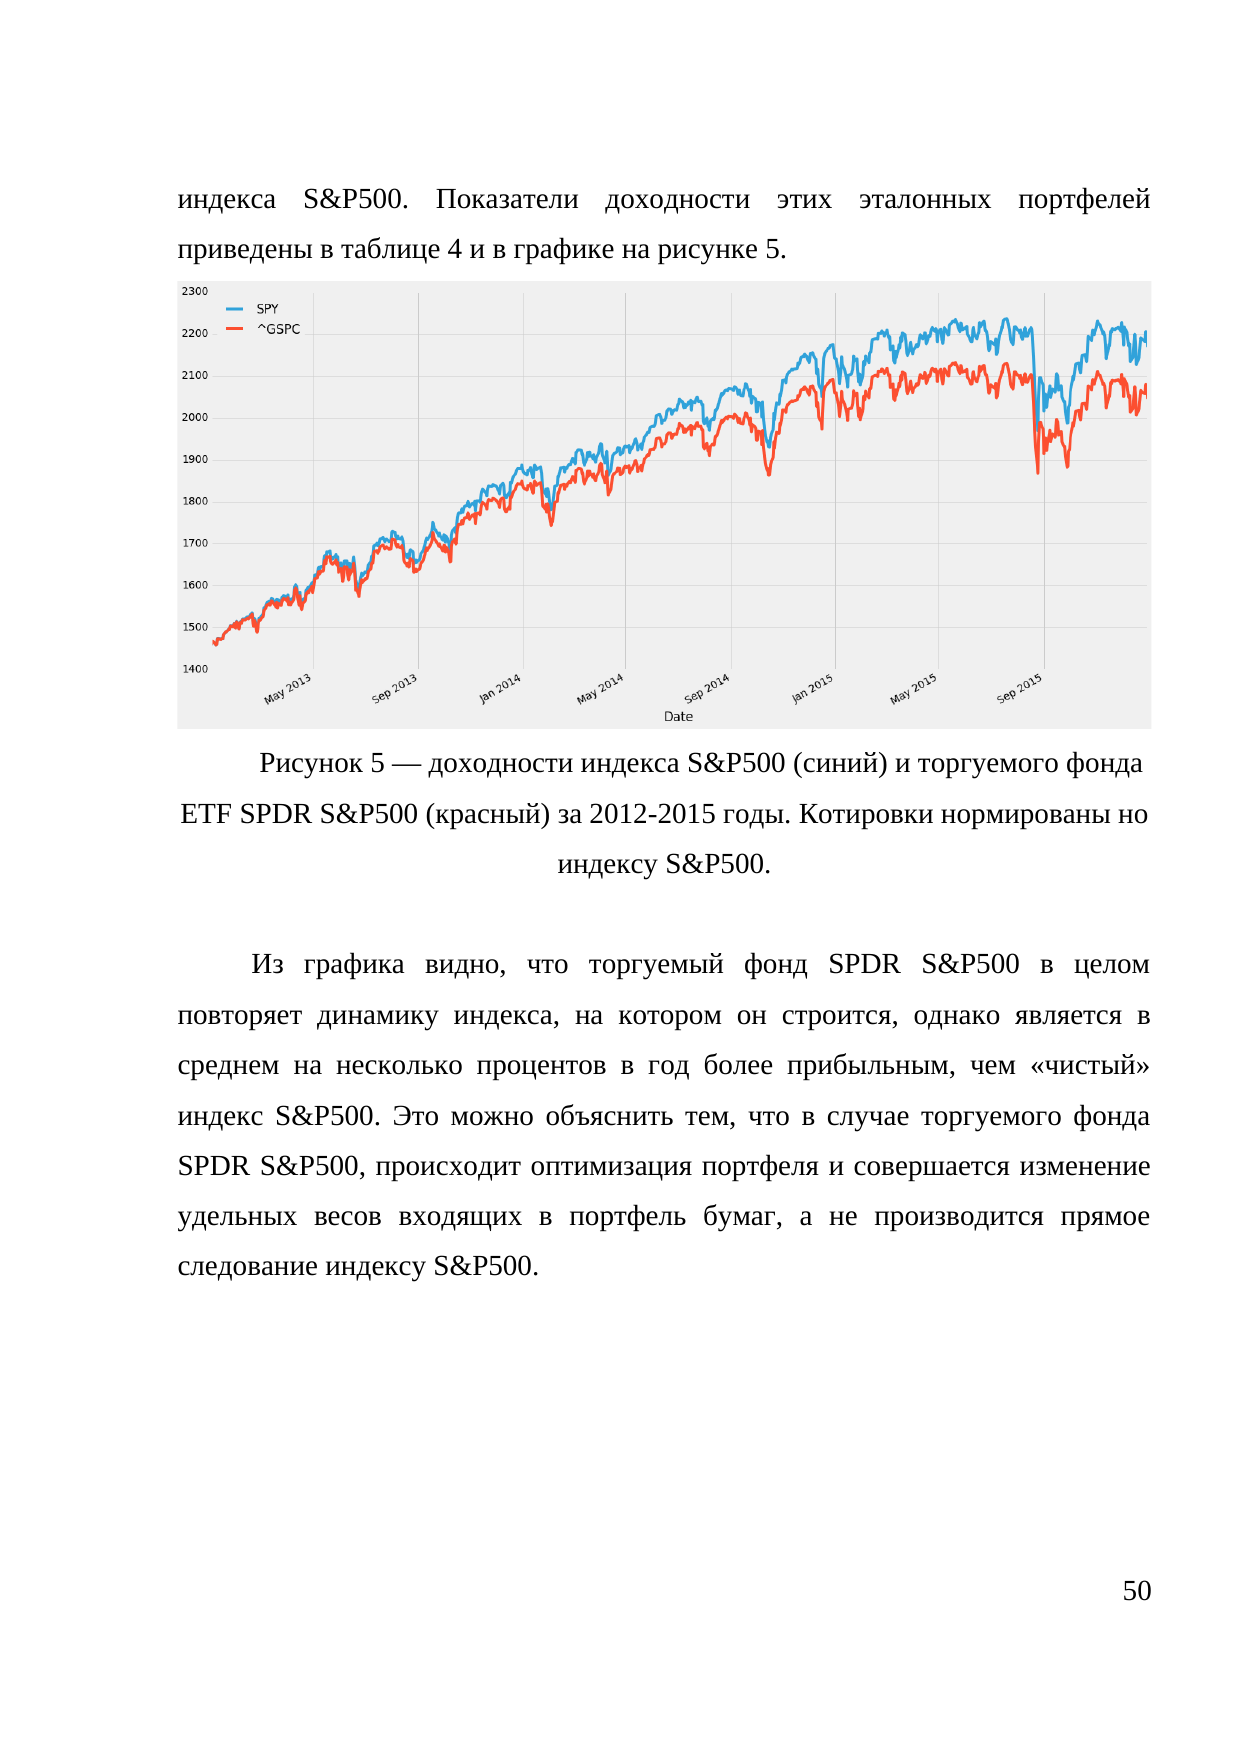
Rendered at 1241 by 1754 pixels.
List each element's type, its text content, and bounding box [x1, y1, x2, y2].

text индекса S&P500. Показатели доходности этих эталонных портфелей приведены в таблице 4 и в графике на рисунке 5. [177, 181, 1152, 265]
picture [177, 281, 1152, 729]
text Рисунок 5 — доходности индекса S&P500 (синий) и торгуемого фонда ETF SPDR S&P500 (красный) за 2012-2015 годы. Котировки нормированы но индексу S&P500. [177, 745, 1152, 879]
text Из графика видно, что торгуемый фонд SPDR S&P500 в целом повторяет динамику индекса, на котором он строится, однако является в среднем на несколько процентов в год более прибыльным, чем «чистый» индекс S&P500. Это можно объяснить тем, что в случае торгуемого фонда SPDR S&P500, происходит оптимизация портфеля и совершается изменение удельных весов входящих в портфель бумаг, а не производится прямое следование индексу S&P500. [177, 947, 1152, 1282]
